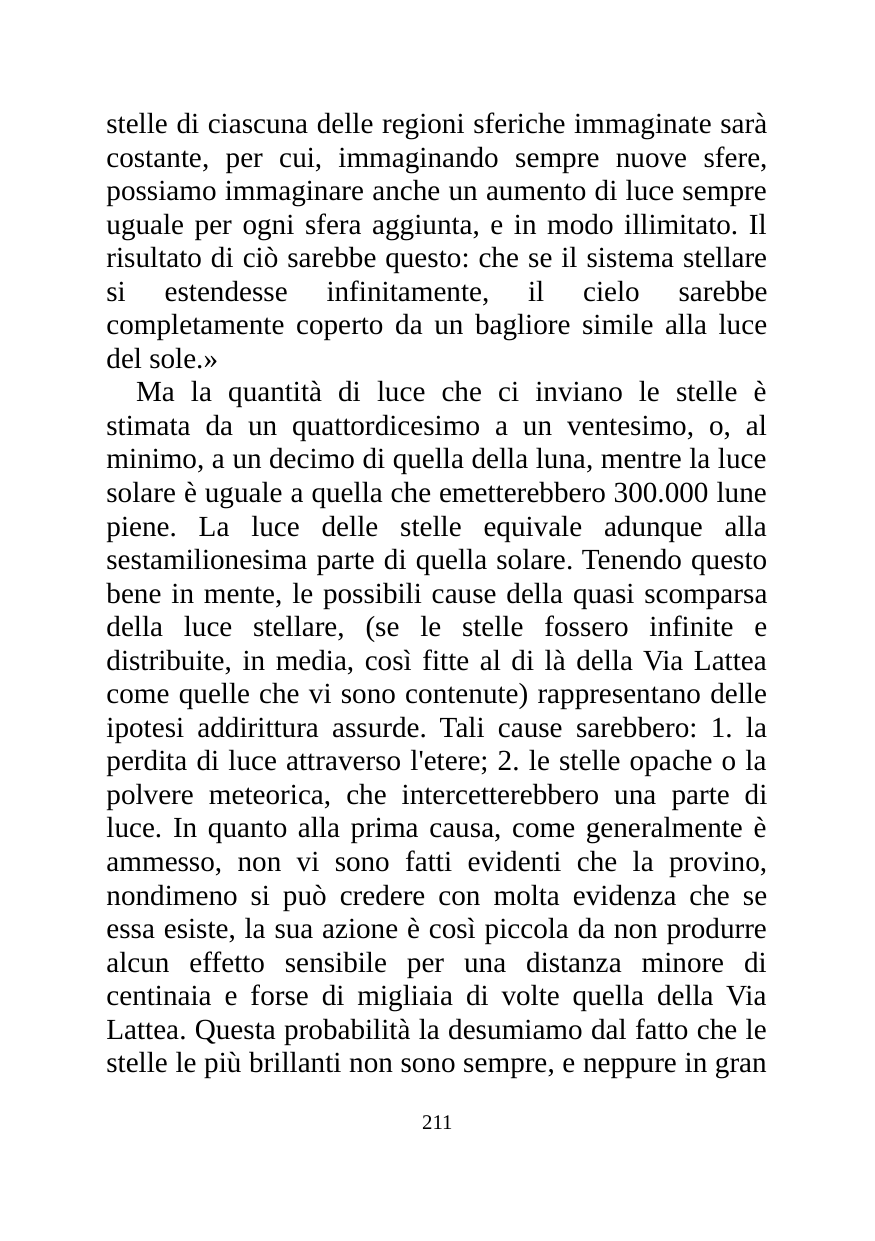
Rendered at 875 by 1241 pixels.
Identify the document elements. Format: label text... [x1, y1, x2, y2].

text stelle di ciascuna delle regioni sferiche immaginate sarà costante, per cui, immaginando sempre nuove sfere, possiamo immaginare anche un aumento di luce sempre uguale per ogni sfera aggiunta, e in modo illimitato. Il risultato di ciò sarebbe questo: che se il sistema stellare si estendesse infinitamente, il cielo sarebbe completamente coperto da un bagliore simile alla luce del sole.» [106, 106, 768, 374]
text Ma la quantità di luce che ci inviano le stelle è stimata da un quattordicesimo a un ventesimo, o, al minimo, a un decimo di quella della luna, mentre la luce solare è uguale a quella che emetterebbero 300.000 lune piene. La luce delle stelle equivale adunque alla sestamilionesima parte di quella solare. Tenendo questo bene in mente, le possibili cause della quasi scomparsa della luce stellare, (se le stelle fossero infinite e distribuite, in media, così fitte al di là della Via Lattea come quelle che vi sono contenute) rappresentano delle ipotesi addirittura assurde. Tali cause sarebbero: 1. la perdita di luce attraverso l'etere; 2. le stelle opache o la polvere meteorica, che intercetterebbero una parte di luce. In quanto alla prima causa, come generalmente è ammesso, non vi sono fatti evidenti che la provino, nondimeno si può credere con molta evidenza che se essa esiste, la sua azione è così piccola da non produrre alcun effetto sensibile per una distanza minore di centinaia e forse di migliaia di volte quella della Via Lattea. Questa probabilità la desumiamo dal fatto che le stelle le più brillanti non sono sempre, e neppure in gran [106, 374, 768, 1079]
